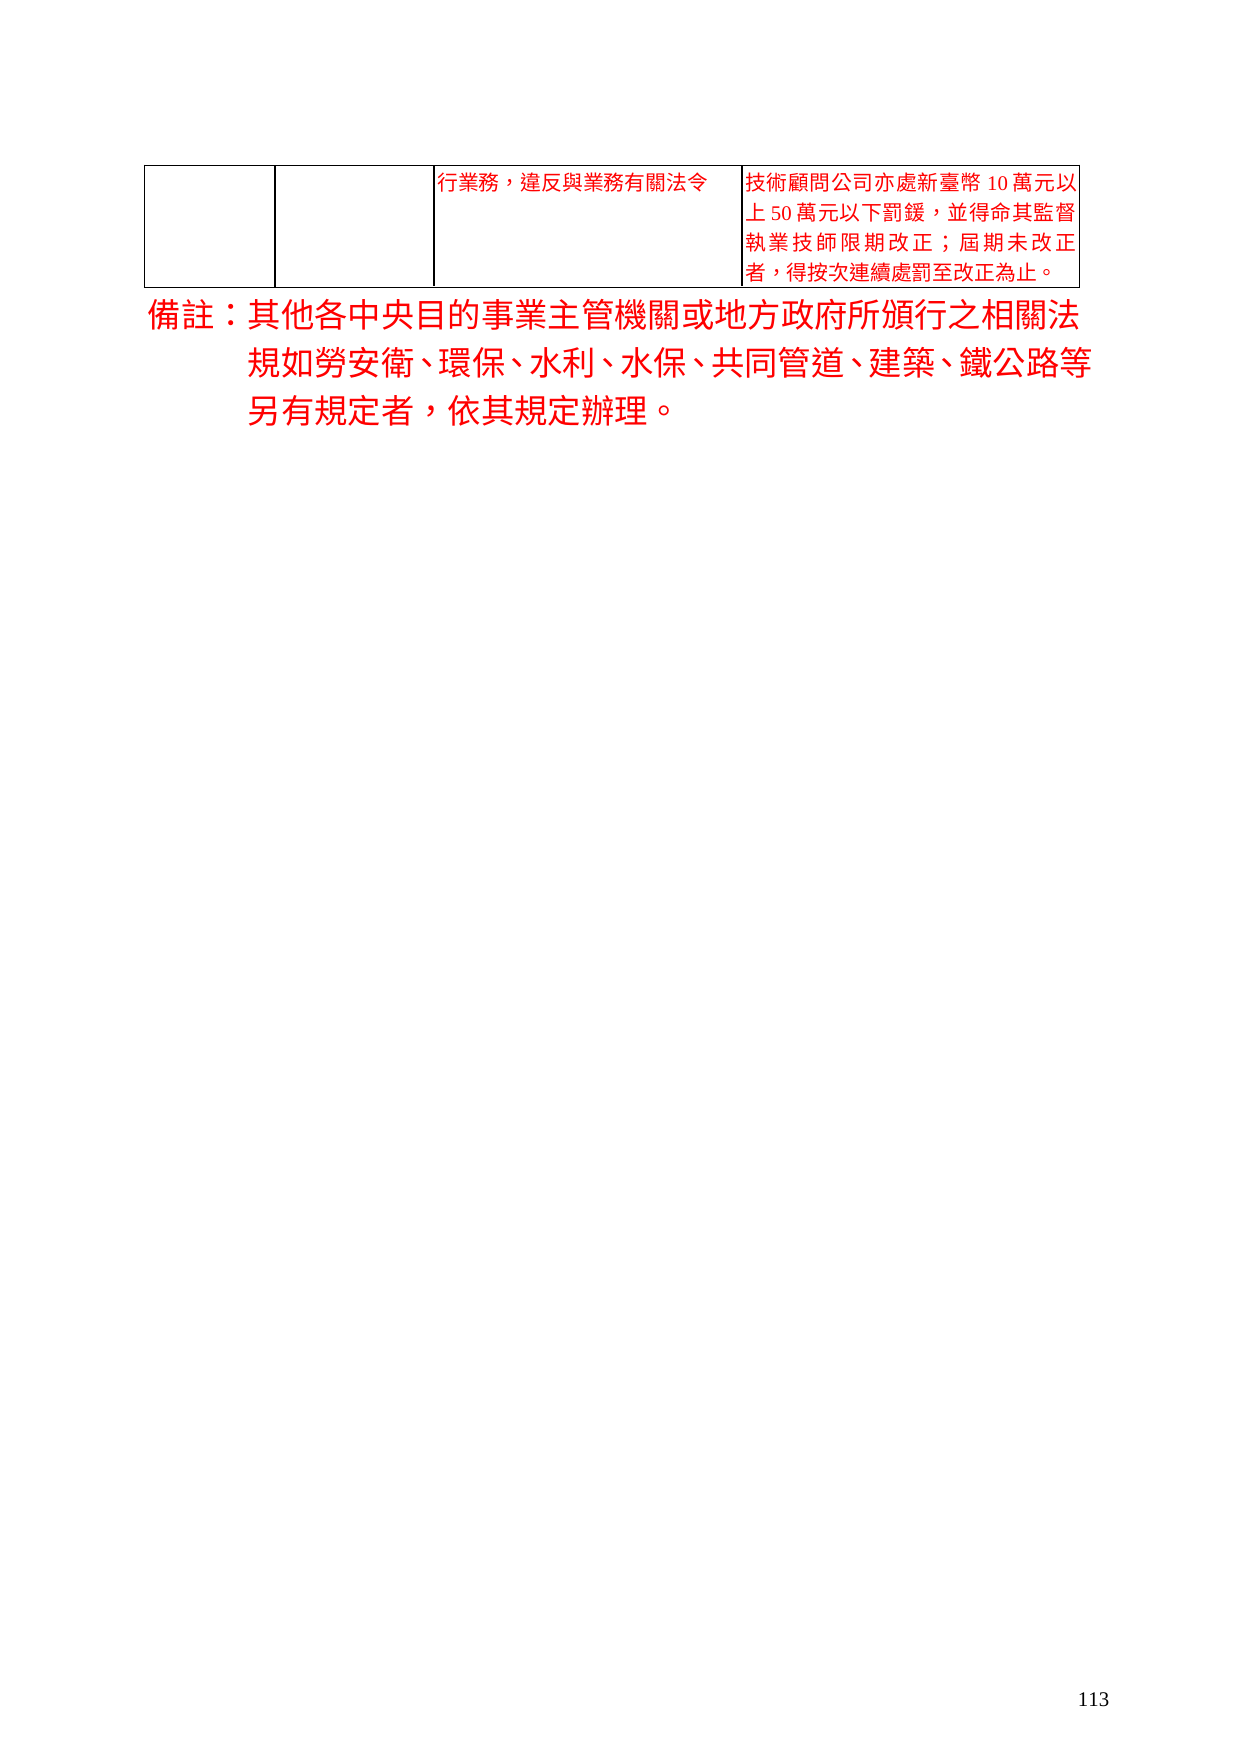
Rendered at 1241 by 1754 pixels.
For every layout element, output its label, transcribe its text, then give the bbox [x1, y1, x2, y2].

table_cell [145, 166, 274, 287]
text 備註：其他各中央目的事業主管機關或地方政府所頒行之相關法規如勞安衛、環保、水利、水保、共同管道、建築、鐵公路等另有規定者，依其規定辦理。 [148, 288, 1092, 433]
table_cell 技術顧問公司亦處新臺幣10萬元以上50萬元以下罰鍰，並得命其監督執業技師限期改正；屆期未改正者，得按次連續處罰至改正為止。 [742, 166, 1079, 287]
table_cell [276, 166, 434, 287]
table_cell 行業務，違反與業務有關法令 [434, 166, 742, 287]
